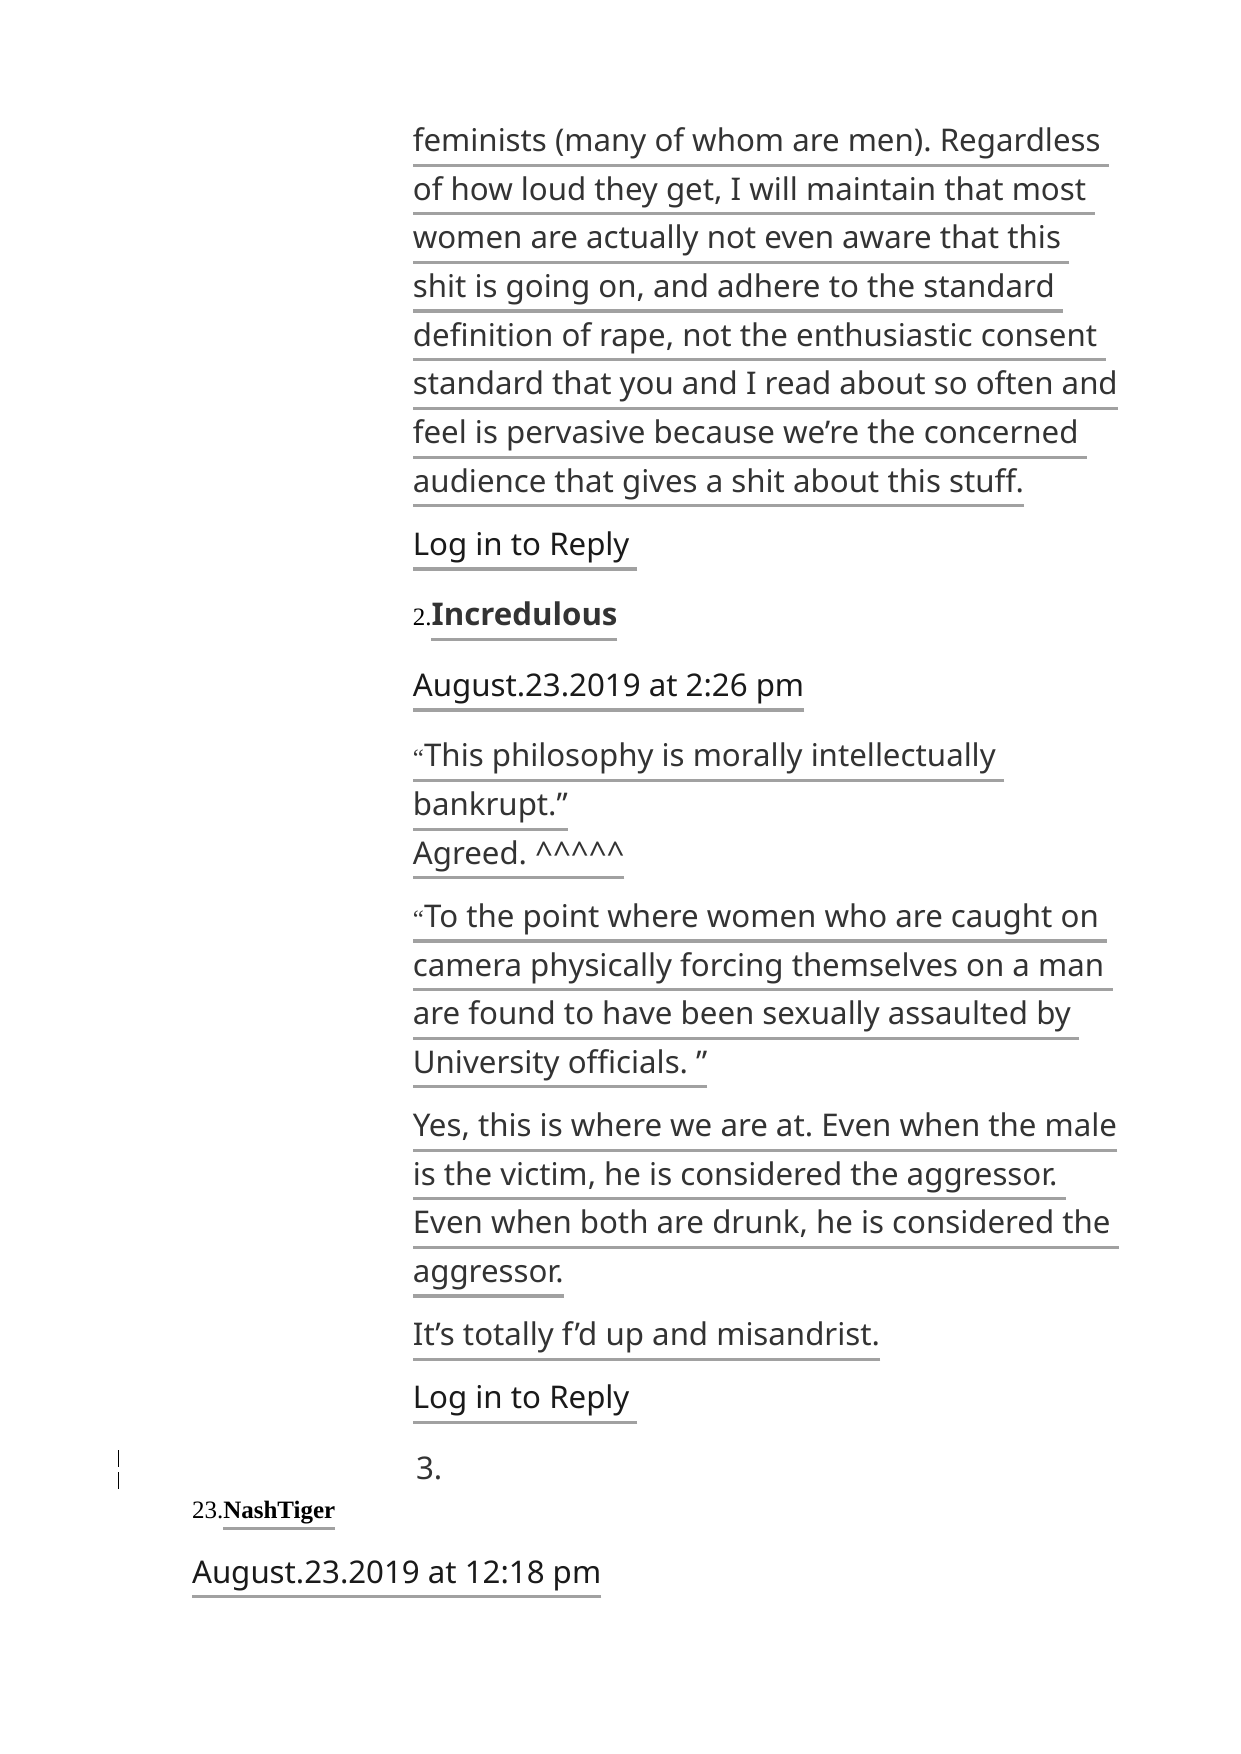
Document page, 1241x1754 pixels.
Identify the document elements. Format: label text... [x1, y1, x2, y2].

list Yes, this is where we are at. Even when the male is the victim, he is considered the aggressor. Even when both are drunk, he is considered the aggressor. [118, 1103, 1122, 1298]
list NashTiger [118, 1495, 1122, 1530]
list August.23.2019 at 2:26 pm [118, 663, 1122, 712]
list August.23.2019 at 12:18 pm [118, 1549, 1122, 1598]
list Log in to Reply [118, 522, 1122, 571]
list “This philosophy is morally intellectually bankrupt.” Agreed. ^^^^^ [118, 733, 1122, 879]
list Log in to Reply [118, 1376, 1122, 1424]
list Incredulous [118, 592, 1122, 641]
list “To the point where women who are caught on camera physically forcing themselves on a man are found to have been sexually assaulted by University officials. ” [118, 894, 1122, 1088]
list It’s totally f’d up and misandrist. [118, 1312, 1122, 1361]
list feminists (many of whom are men). Regardless of how loud they get, I will maintain that most women are actually not even aware that this shit is going on, and adhere to the standard definition of rape, not the enthusiastic consent standard that you and I read about so often and feel is pervasive because we’re the concerned audience that gives a shit about this stuff. [118, 118, 1122, 507]
